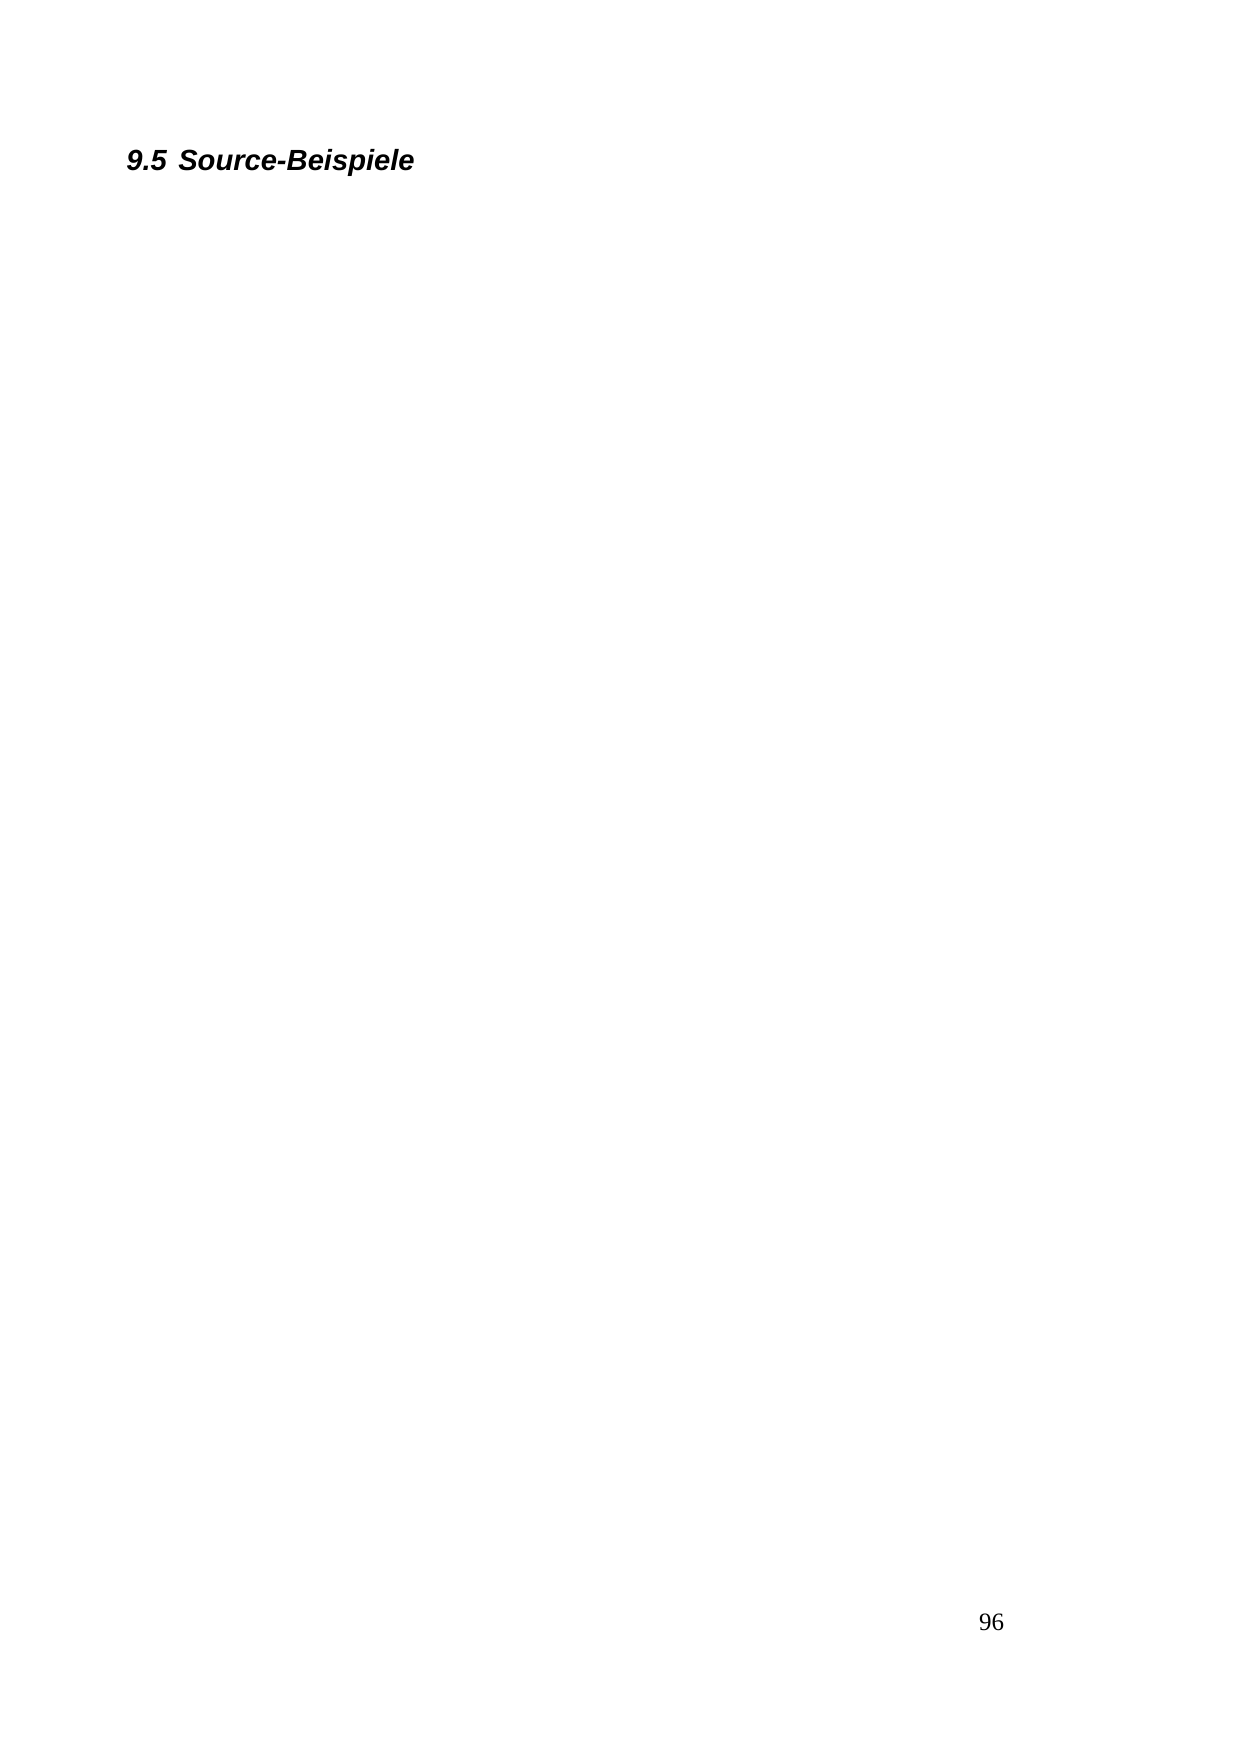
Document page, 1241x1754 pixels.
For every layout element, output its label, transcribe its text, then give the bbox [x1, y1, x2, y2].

subtitle Source-Beispiele [118, 143, 1004, 177]
